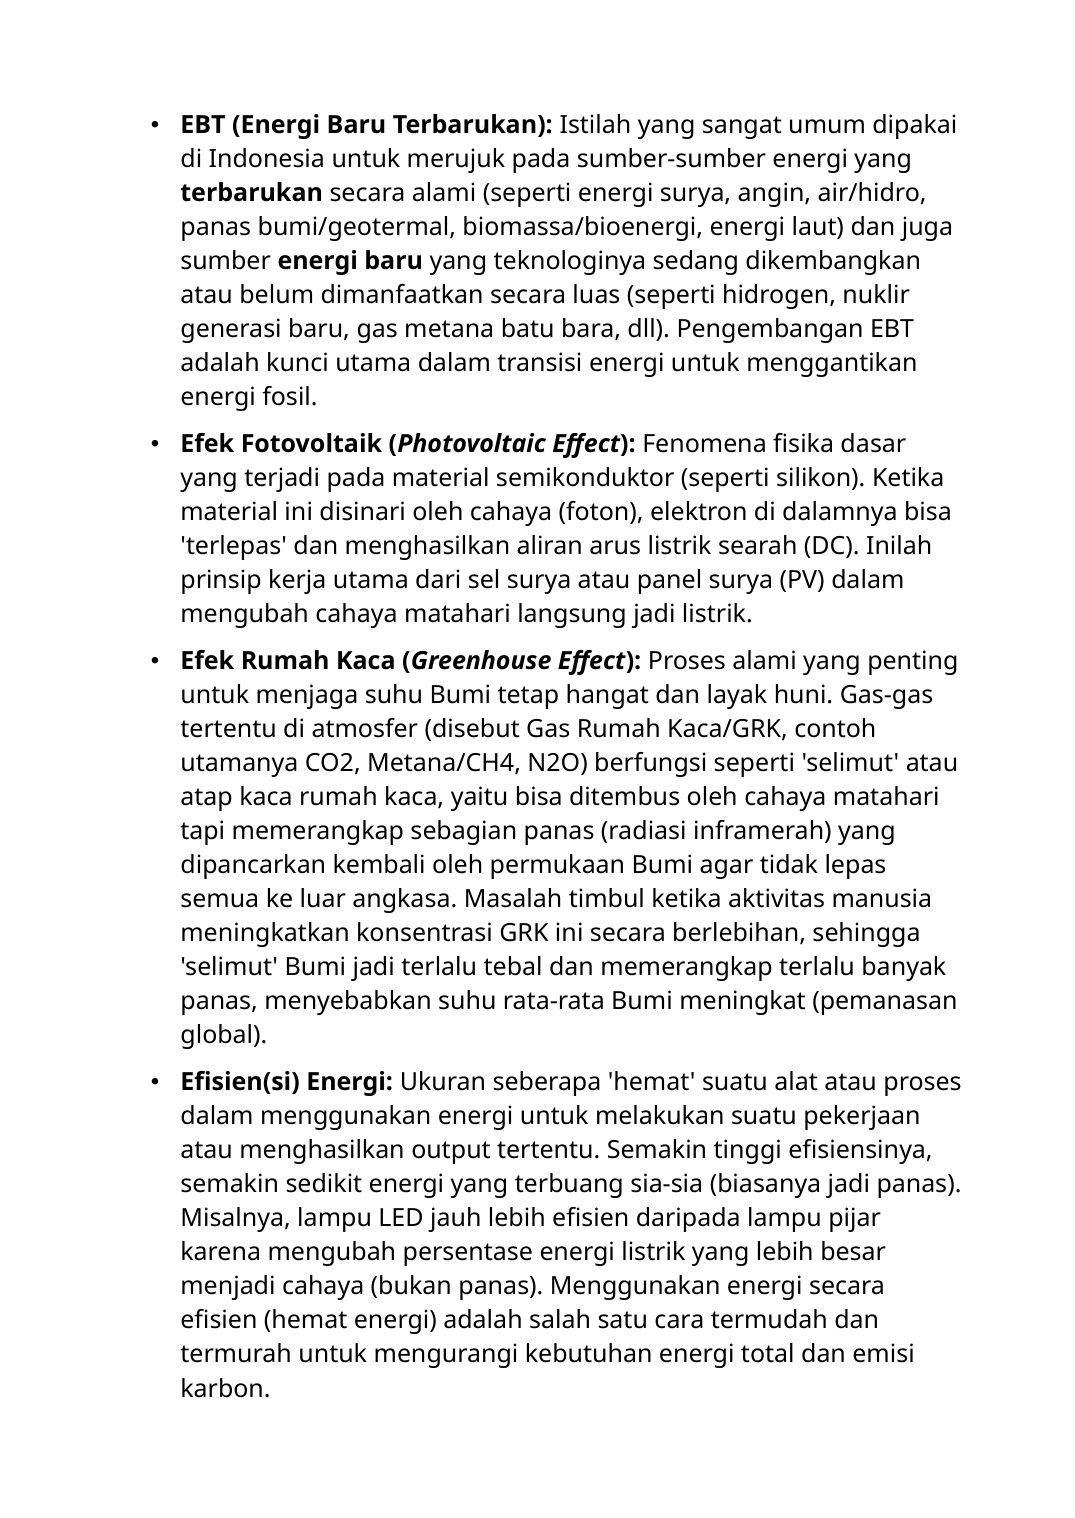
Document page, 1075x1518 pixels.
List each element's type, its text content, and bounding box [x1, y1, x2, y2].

list Efisien(si) Energi: Ukuran seberapa 'hemat' suatu alat atau proses dalam menggunakan energi untuk melakukan suatu pekerjaan atau menghasilkan output tertentu. Semakin tinggi efisiensinya, semakin sedikit energi yang terbuang sia-sia (biasanya jadi panas). Misalnya, lampu LED jauh lebih efisien daripada lampu pijar karena mengubah persentase energi listrik yang lebih besar menjadi cahaya (bukan panas). Menggunakan energi secara efisien (hemat energi) adalah salah satu cara termudah dan termurah untuk mengurangi kebutuhan energi total dan emisi karbon. [151, 1064, 968, 1404]
list Efek Fotovoltaik (Photovoltaic Effect): Fenomena fisika dasar yang terjadi pada material semikonduktor (seperti silikon). Ketika material ini disinari oleh cahaya (foton), elektron di dalamnya bisa 'terlepas' dan menghasilkan aliran arus listrik searah (DC). Inilah prinsip kerja utama dari sel surya atau panel surya (PV) dalam mengubah cahaya matahari langsung jadi listrik. [151, 426, 968, 630]
list EBT (Energi Baru Terbarukan): Istilah yang sangat umum dipakai di Indonesia untuk merujuk pada sumber-sumber energi yang terbarukan secara alami (seperti energi surya, angin, air/hidro, panas bumi/geotermal, biomassa/bioenergi, energi laut) dan juga sumber energi baru yang teknologinya sedang dikembangkan atau belum dimanfaatkan secara luas (seperti hidrogen, nuklir generasi baru, gas metana batu bara, dll). Pengembangan EBT adalah kunci utama dalam transisi energi untuk menggantikan energi fosil. [151, 106, 968, 413]
list Efek Rumah Kaca (Greenhouse Effect): Proses alami yang penting untuk menjaga suhu Bumi tetap hangat dan layak huni. Gas-gas tertentu di atmosfer (disebut Gas Rumah Kaca/GRK, contoh utamanya CO2, Metana/CH4, N2O) berfungsi seperti 'selimut' atau atap kaca rumah kaca, yaitu bisa ditembus oleh cahaya matahari tapi memerangkap sebagian panas (radiasi inframerah) yang dipancarkan kembali oleh permukaan Bumi agar tidak lepas semua ke luar angkasa. Masalah timbul ketika aktivitas manusia meningkatkan konsentrasi GRK ini secara berlebihan, sehingga 'selimut' Bumi jadi terlalu tebal dan memerangkap terlalu banyak panas, menyebabkan suhu rata-rata Bumi meningkat (pemanasan global). [151, 642, 968, 1051]
